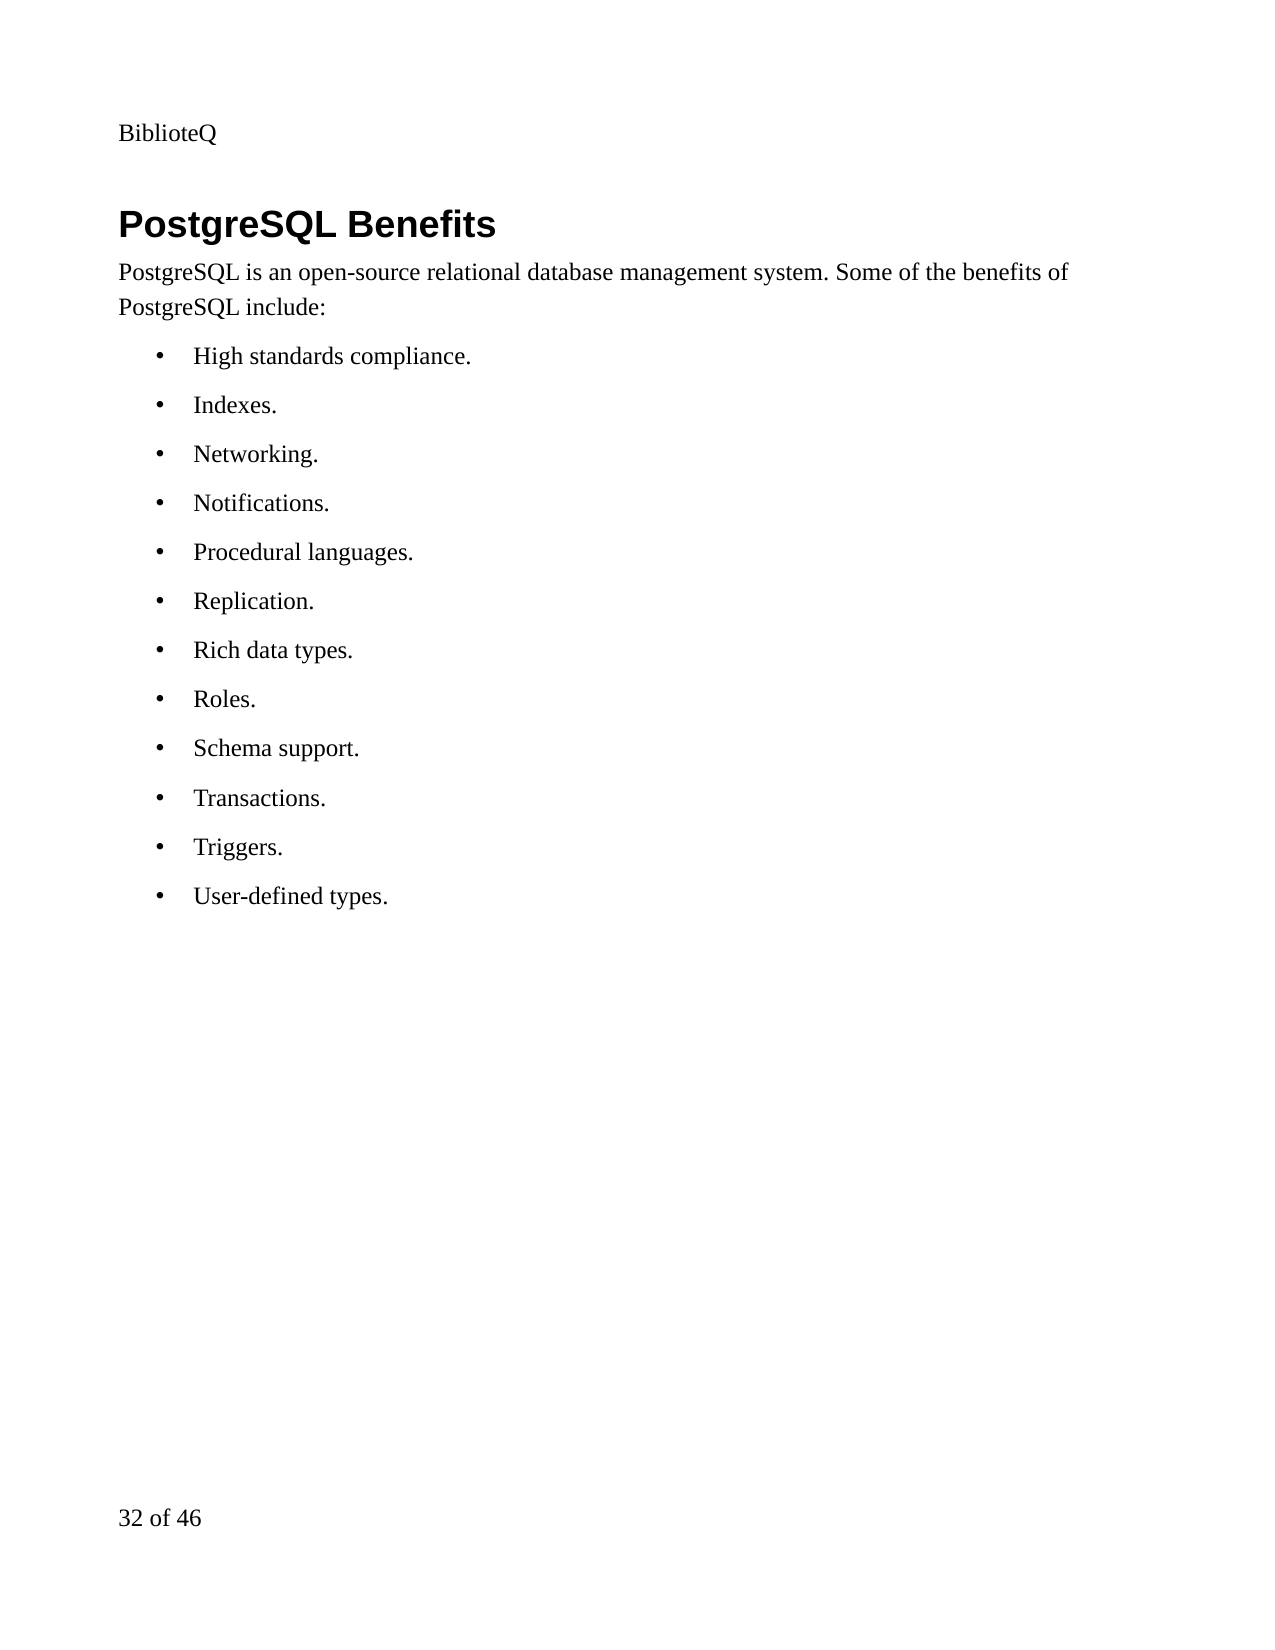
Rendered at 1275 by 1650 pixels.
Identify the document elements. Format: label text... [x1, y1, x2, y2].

list Indexes. [156, 390, 1157, 419]
list Networking. [156, 439, 1157, 468]
list Schema support. [156, 733, 1157, 762]
list Replication. [156, 586, 1157, 615]
list Notifications. [156, 488, 1157, 517]
list Roles. [156, 684, 1157, 713]
list User-defined types. [156, 881, 1157, 909]
list High standards compliance. [156, 341, 1157, 370]
subtitle PostgreSQL Benefits [118, 201, 1157, 245]
list Transactions. [156, 783, 1157, 811]
text PostgreSQL is an open-source relational database management system. Some of the benefits of PostgreSQL include: [118, 257, 1157, 321]
list Procedural languages. [156, 537, 1157, 566]
list Triggers. [156, 832, 1157, 860]
list Rich data types. [156, 635, 1157, 664]
